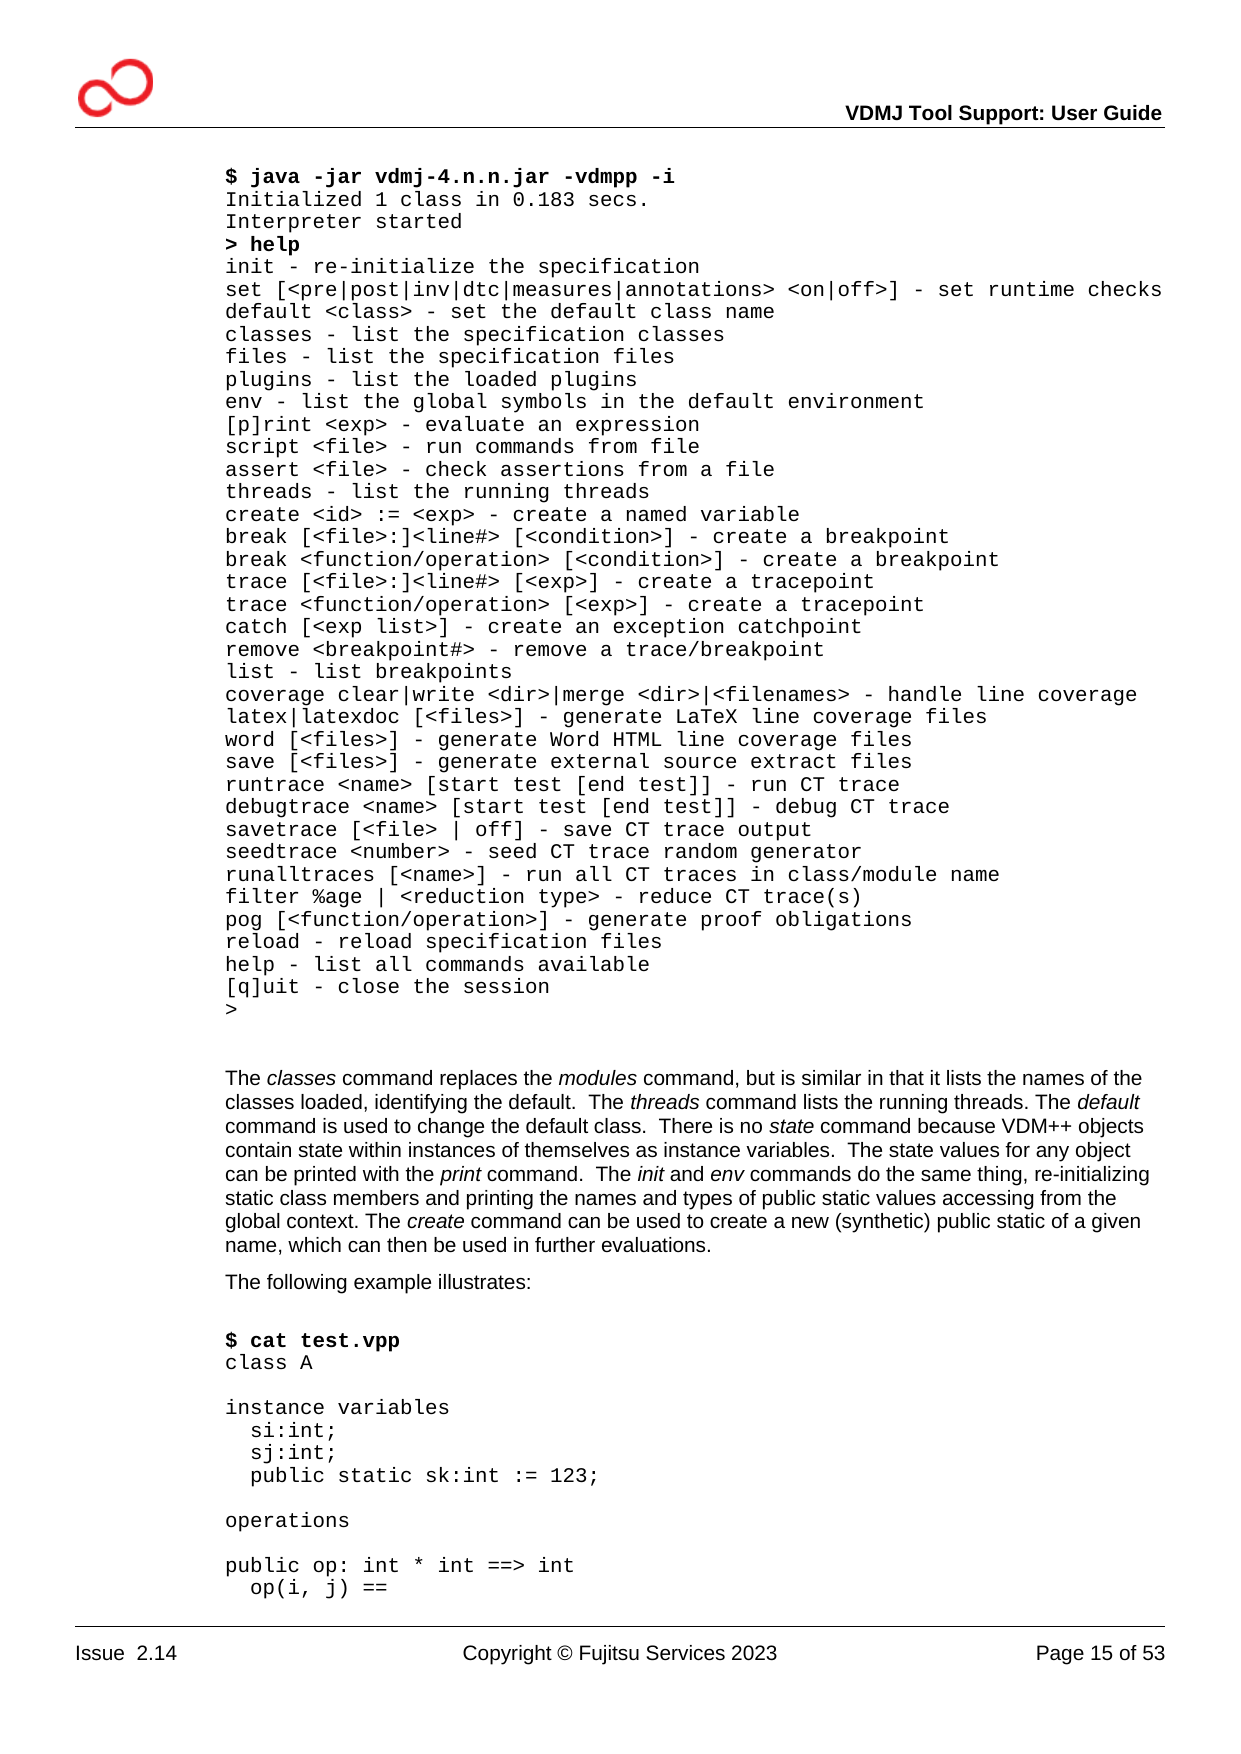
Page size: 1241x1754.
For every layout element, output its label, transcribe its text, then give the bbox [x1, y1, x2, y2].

text save [<files>] - generate external source extract files [225, 751, 1165, 773]
text public op: int * int ==> int [225, 1554, 1165, 1577]
text remove <breakpoint#> - remove a trace/breakpoint [225, 638, 1165, 661]
text pog [<function/operation>] - generate proof obligations [225, 908, 1165, 931]
text seedtrace <number> - seed CT trace random generator [225, 841, 1165, 863]
text catch [<exp list>] - create an exception catchpoint [225, 616, 1165, 638]
text runalltraces [<name>] - run all CT traces in class/module name [225, 863, 1165, 886]
text list - list breakpoints [225, 661, 1165, 683]
text break <function/operation> [<condition>] - create a breakpoint [225, 548, 1165, 571]
text public static sk:int := 123; [225, 1464, 1165, 1487]
text class A [225, 1352, 1165, 1374]
picture [78, 52, 153, 127]
text [p]rint <exp> - evaluate an expression [225, 413, 1165, 436]
text env - list the global symbols in the default environment [225, 391, 1165, 413]
text init - re-initialize the specification [225, 256, 1165, 278]
text assert <file> - check assertions from a file [225, 458, 1165, 481]
text trace [<file>:]<line#> [<exp>] - create a tracepoint [225, 571, 1165, 593]
text Initialized 1 class in 0.183 secs. [225, 188, 1165, 211]
text op(i, j) == [225, 1577, 1165, 1599]
text trace <function/operation> [<exp>] - create a tracepoint [225, 593, 1165, 616]
text > help [225, 233, 1165, 256]
text instance variables [225, 1397, 1165, 1419]
text reload - reload specification files [225, 931, 1165, 953]
text latex|latexdoc [<files>] - generate LaTeX line coverage files [225, 706, 1165, 728]
text runtrace <name> [start test [end test]] - run CT trace [225, 773, 1165, 796]
text [q]uit - close the session [225, 976, 1165, 998]
text files - list the specification files [225, 346, 1165, 368]
text si:int; [225, 1419, 1165, 1442]
text filter %age | <reduction type> - reduce CT trace(s) [225, 886, 1165, 908]
text classes - list the specification classes [225, 323, 1165, 346]
text threads - list the running threads [225, 481, 1165, 503]
text create <id> := <exp> - create a named variable [225, 503, 1165, 526]
text Interpreter started [225, 211, 1165, 233]
text $ java -jar vdmj-4.n.n.jar -vdmpp -i [225, 166, 1165, 188]
text coverage clear|write <dir>|merge <dir>|<filenames> - handle line coverage [225, 683, 1165, 706]
text debugtrace <name> [start test [end test]] - debug CT trace [225, 796, 1165, 818]
text $ cat test.vpp [225, 1329, 1165, 1352]
text plugins - list the loaded plugins [225, 368, 1165, 391]
text > [225, 998, 1165, 1021]
text break [<file>:]<line#> [<condition>] - create a breakpoint [225, 526, 1165, 548]
text operations [225, 1509, 1165, 1532]
text savetrace [<file> | off] - save CT trace output [225, 818, 1165, 841]
text default <class> - set the default class name [225, 301, 1165, 323]
text sj:int; [225, 1442, 1165, 1464]
text The classes command replaces the modules command, but is similar in that it lists the names of the classes loaded, identifying the default. The threads command lists the running threads. The default command is used to change the default class. There is no state command because VDM++ objects contain state within instances of themselves as instance variables. The state values for any object can be printed with the print command. The init and env commands do the same thing, re-initializing static class members and printing the names and types of public static values accessing from the global context. The create command can be used to create a new (synthetic) public static of a given name, which can then be used in further evaluations. [225, 1066, 1165, 1258]
text word [<files>] - generate Word HTML line coverage files [225, 728, 1165, 751]
text The following example illustrates: [225, 1270, 1165, 1294]
text set [<pre|post|inv|dtc|measures|annotations> <on|off>] - set runtime checks [225, 278, 1165, 301]
text script <file> - run commands from file [225, 436, 1165, 458]
text help - list all commands available [225, 953, 1165, 976]
